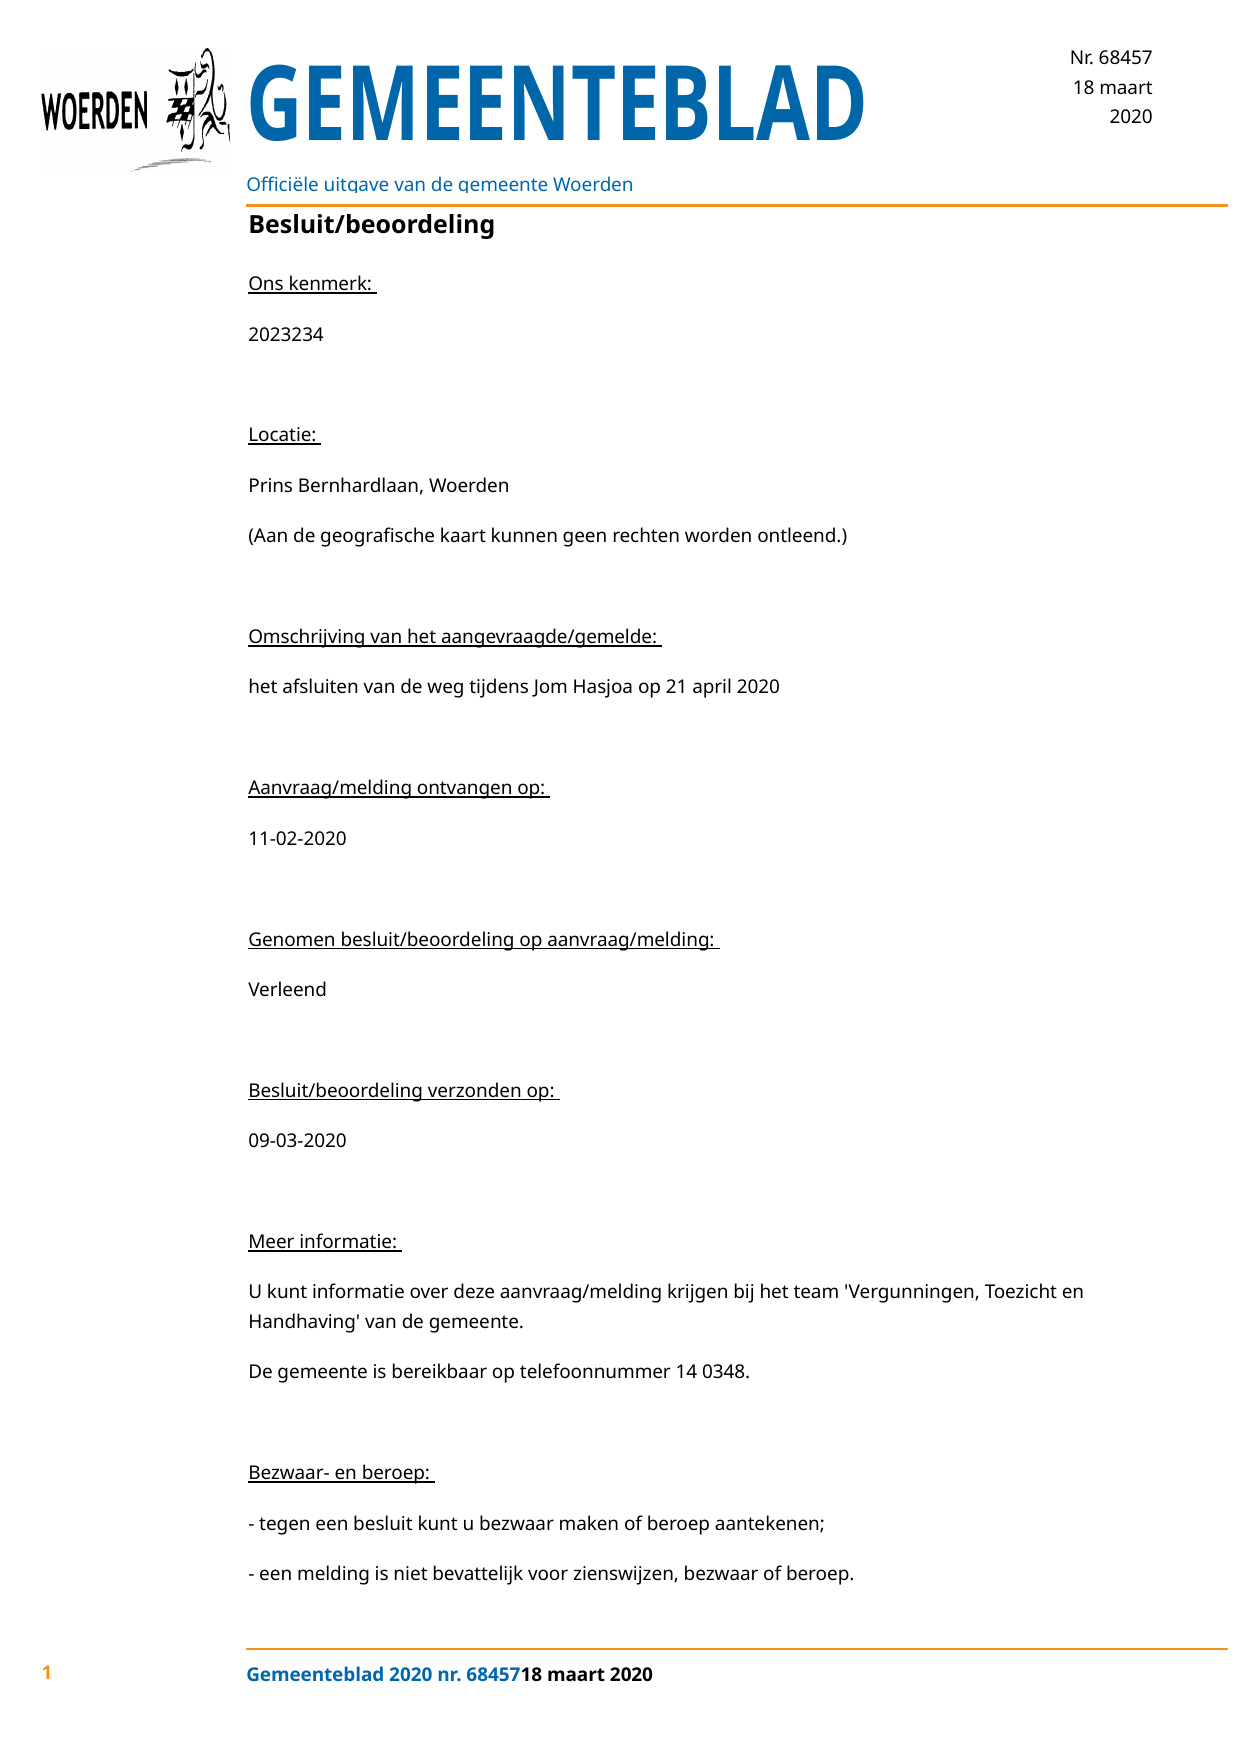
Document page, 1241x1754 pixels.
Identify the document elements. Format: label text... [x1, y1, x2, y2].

text 2023234 [248, 321, 1152, 346]
text (Aan de geografische kaart kunnen geen rechten worden ontleend.) [248, 522, 1152, 548]
text Verleend [248, 976, 1152, 1002]
text De gemeente is bereikbaar op telefoonnummer 14 0348. [248, 1359, 1152, 1384]
text Besluit/beoordeling verzonden op: [248, 1077, 1152, 1103]
text Prins Bernhardlaan, Woerden [248, 472, 1152, 498]
text Ons kenmerk: [248, 270, 1152, 296]
text Besluit/beoordeling [248, 207, 1152, 241]
text Aanvraag/melding ontvangen op: [248, 774, 1152, 800]
text - tegen een besluit kunt u bezwaar maken of beroep aantekenen; [248, 1510, 1152, 1536]
text U kunt informatie over deze aanvraag/melding krijgen bij het team 'Vergunningen, Toezicht en Handhaving' van de gemeente. [248, 1279, 1152, 1334]
text Bezwaar- en beroep: [248, 1459, 1152, 1485]
text Omschrijving van het aangevraagde/gemelde: [248, 623, 1152, 649]
text 09-03-2020 [248, 1127, 1152, 1153]
text Genomen besluit/beoordeling op aanvraag/melding: [248, 926, 1152, 951]
text Locatie: [248, 422, 1152, 447]
picture [41, 47, 231, 172]
text 11-02-2020 [248, 825, 1152, 851]
text - een melding is niet bevattelijk voor zienswijzen, bezwaar of beroep. [248, 1560, 1152, 1586]
text het afsluiten van de weg tijdens Jom Hasjoa op 21 april 2020 [248, 674, 1152, 699]
text Meer informatie: [248, 1228, 1152, 1254]
